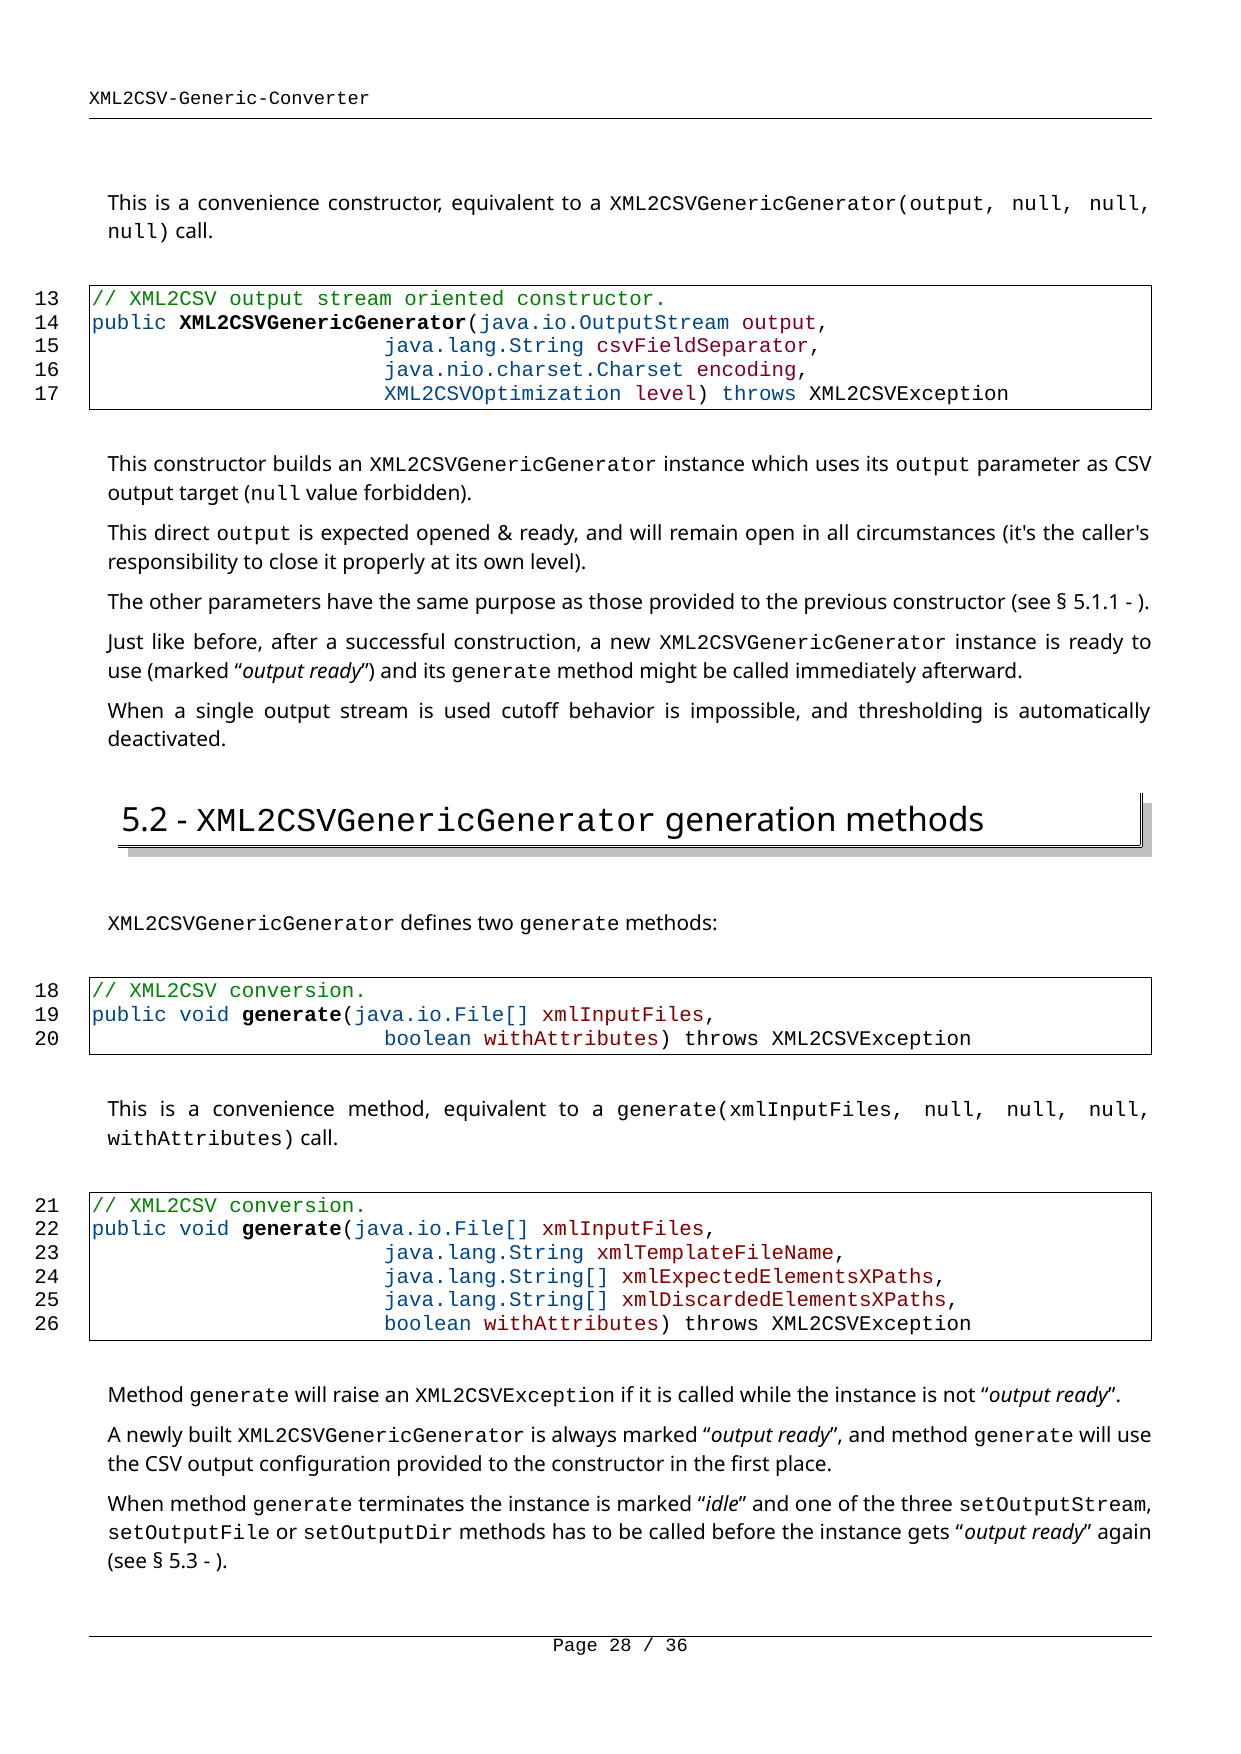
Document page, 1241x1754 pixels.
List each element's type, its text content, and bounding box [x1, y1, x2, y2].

text // XML2CSV conversion. [90, 1193, 1151, 1215]
text When a single output stream is used cutoff behavior is impossible, and thresholding is automatically deactivated. [107, 696, 1152, 753]
text XML2CSVGenericGenerator defines two generate methods: [107, 908, 1152, 937]
text java.lang.String csvFieldSeparator, [90, 332, 1151, 356]
text The other parameters have the same purpose as those provided to the previous constructor (see § 5.1.1 - ). [107, 587, 1152, 616]
text Method generate will raise an XML2CSVException if it is called while the instance is not “output ready”. [107, 1380, 1152, 1408]
text // XML2CSV output stream oriented constructor. [90, 286, 1151, 309]
text XML2CSVOptimization level) throws XML2CSVException [90, 379, 1151, 409]
text A newly built XML2CSVGenericGenerator is always marked “output ready”, and method generate will use the CSV output configuration provided to the constructor in the first place. [107, 1420, 1152, 1477]
text When method generate terminates the instance is marked “idle” and one of the three setOutputStream, setOutputFile or setOutputDir methods has to be called before the instance gets “output ready” again (see § 5.3 - ). [107, 1489, 1152, 1574]
text public void generate(java.io.File[] xmlInputFiles, [90, 1001, 1151, 1024]
text Just like before, after a successful construction, a new XML2CSVGenericGenerator instance is ready to use (marked “output ready”) and its generate method might be called immediately afterward. [107, 627, 1152, 684]
text java.lang.String xmlTemplateFileName, [90, 1239, 1151, 1263]
text java.nio.charset.Charset encoding, [90, 356, 1151, 379]
text This direct output is expected opened & ready, and will remain open in all circumstances (it's the caller's responsibility to close it properly at its own level). [107, 518, 1152, 575]
text public void generate(java.io.File[] xmlInputFiles, [90, 1215, 1151, 1239]
text boolean withAttributes) throws XML2CSVException [90, 1310, 1151, 1340]
text boolean withAttributes) throws XML2CSVException [90, 1024, 1151, 1054]
text This is a convenience method, equivalent to a generate(xmlInputFiles, null, null, null, withAttributes) call. [107, 1094, 1152, 1152]
text java.lang.String[] xmlDiscardedElementsXPaths, [90, 1286, 1151, 1310]
text public XML2CSVGenericGenerator(java.io.OutputStream output, [90, 309, 1151, 332]
text This constructor builds an XML2CSVGenericGenerator instance which uses its output parameter as CSV output target (null value forbidden). [107, 449, 1152, 507]
text This is a convenience constructor, equivalent to a XML2CSVGenericGenerator(output, null, null, null) call. [107, 188, 1152, 245]
text // XML2CSV conversion. [90, 978, 1151, 1001]
text java.lang.String[] xmlExpectedElementsXPaths, [90, 1263, 1151, 1286]
subtitle XML2CSVGenericGenerator generation methods [118, 793, 1142, 847]
